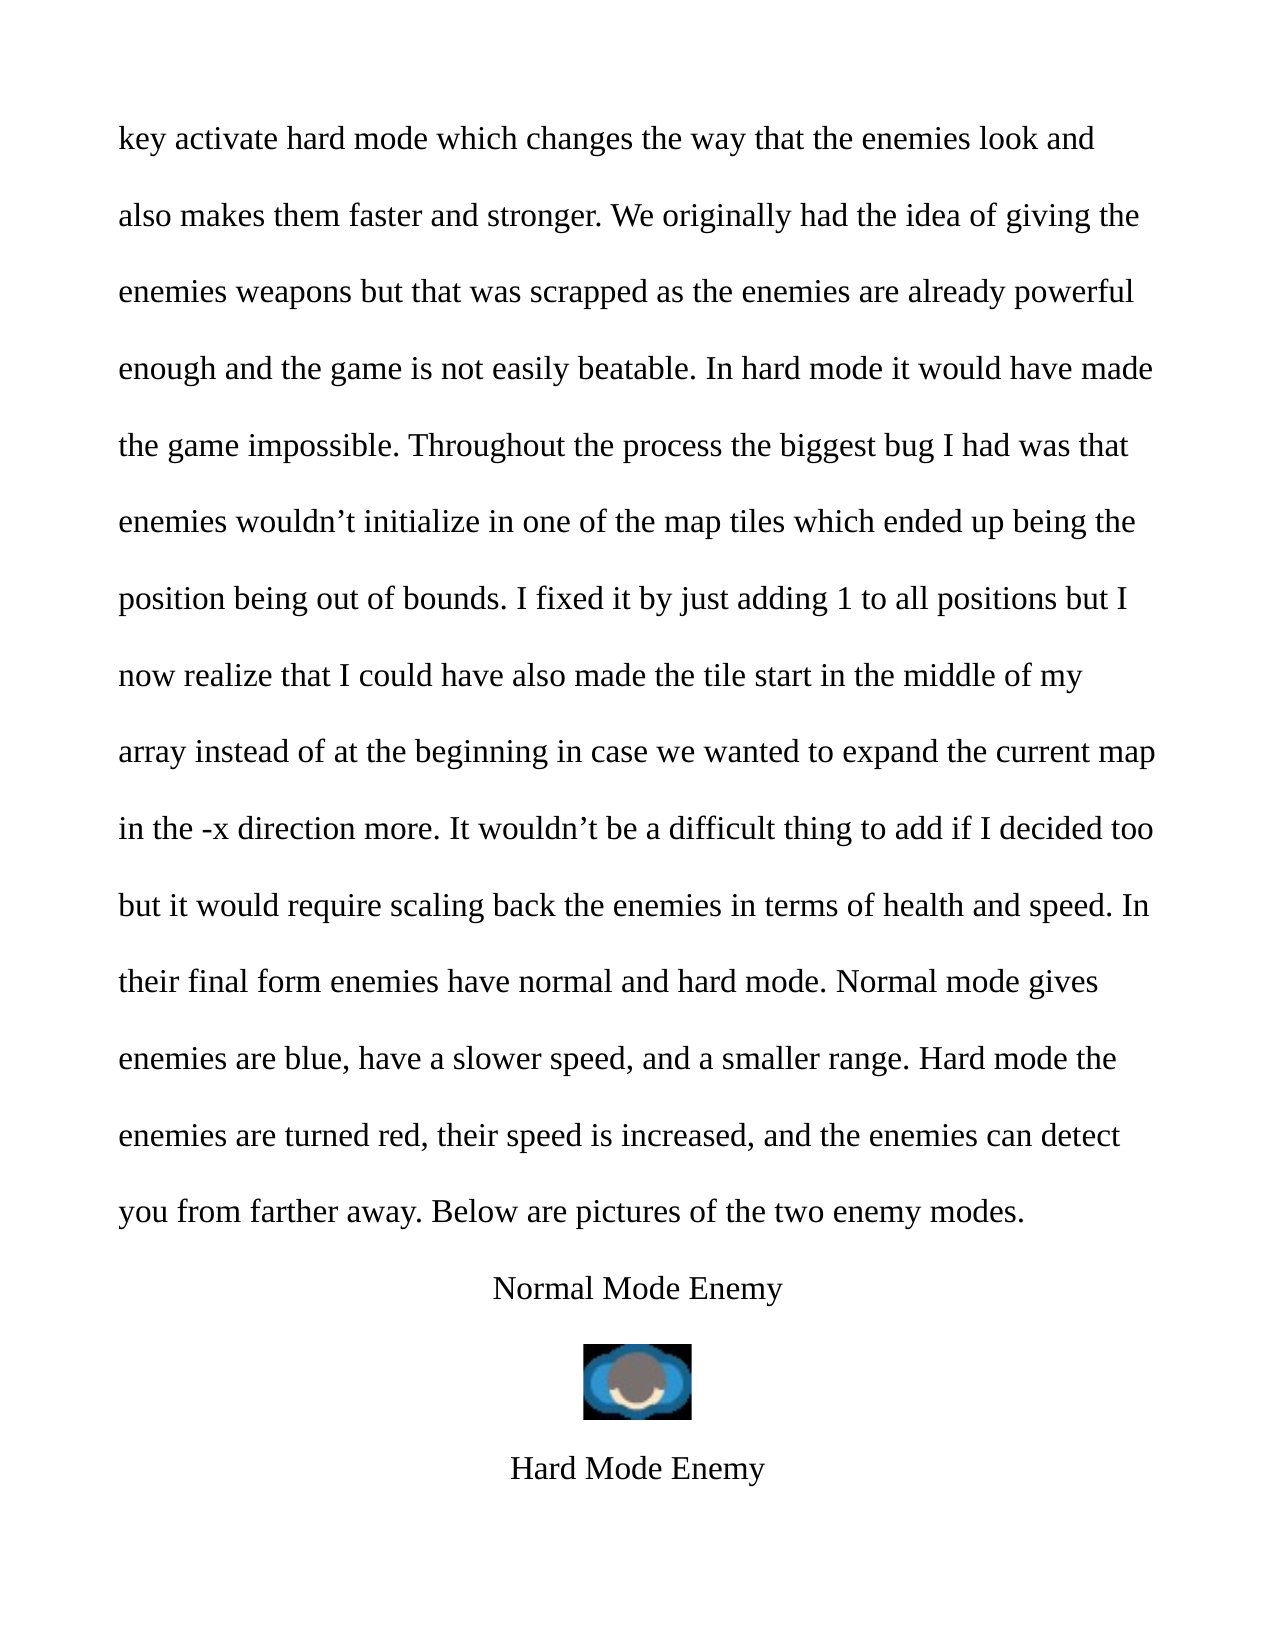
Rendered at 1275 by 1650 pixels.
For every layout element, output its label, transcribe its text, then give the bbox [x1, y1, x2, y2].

picture [583, 1344, 692, 1420]
text key activate hard mode which changes the way that the enemies look and also makes them faster and stronger. We originally had the idea of giving the enemies weapons but that was scrapped as the enemies are already powerful enough and the game is not easily beatable. In hard mode it would have made the game impossible. Throughout the process the biggest bug I had was that enemies wouldn’t initialize in one of the map tiles which ended up being the position being out of bounds. I fixed it by just adding 1 to all positions but I now realize that I could have also made the tile start in the middle of my array instead of at the beginning in case we wanted to expand the current map in the -x direction more. It wouldn’t be a difficult thing to add if I decided too but it would require scaling back the enemies in terms of health and speed. In their final form enemies have normal and hard mode. Normal mode gives enemies are blue, have a slower speed, and a smaller range. Hard mode the enemies are turned red, their speed is increased, and the enemies can detect you from farther away. Below are pictures of the two enemy modes. [118, 118, 1157, 1230]
text Normal Mode Enemy [118, 1268, 1157, 1306]
text Hard Mode Enemy [118, 1448, 1157, 1487]
